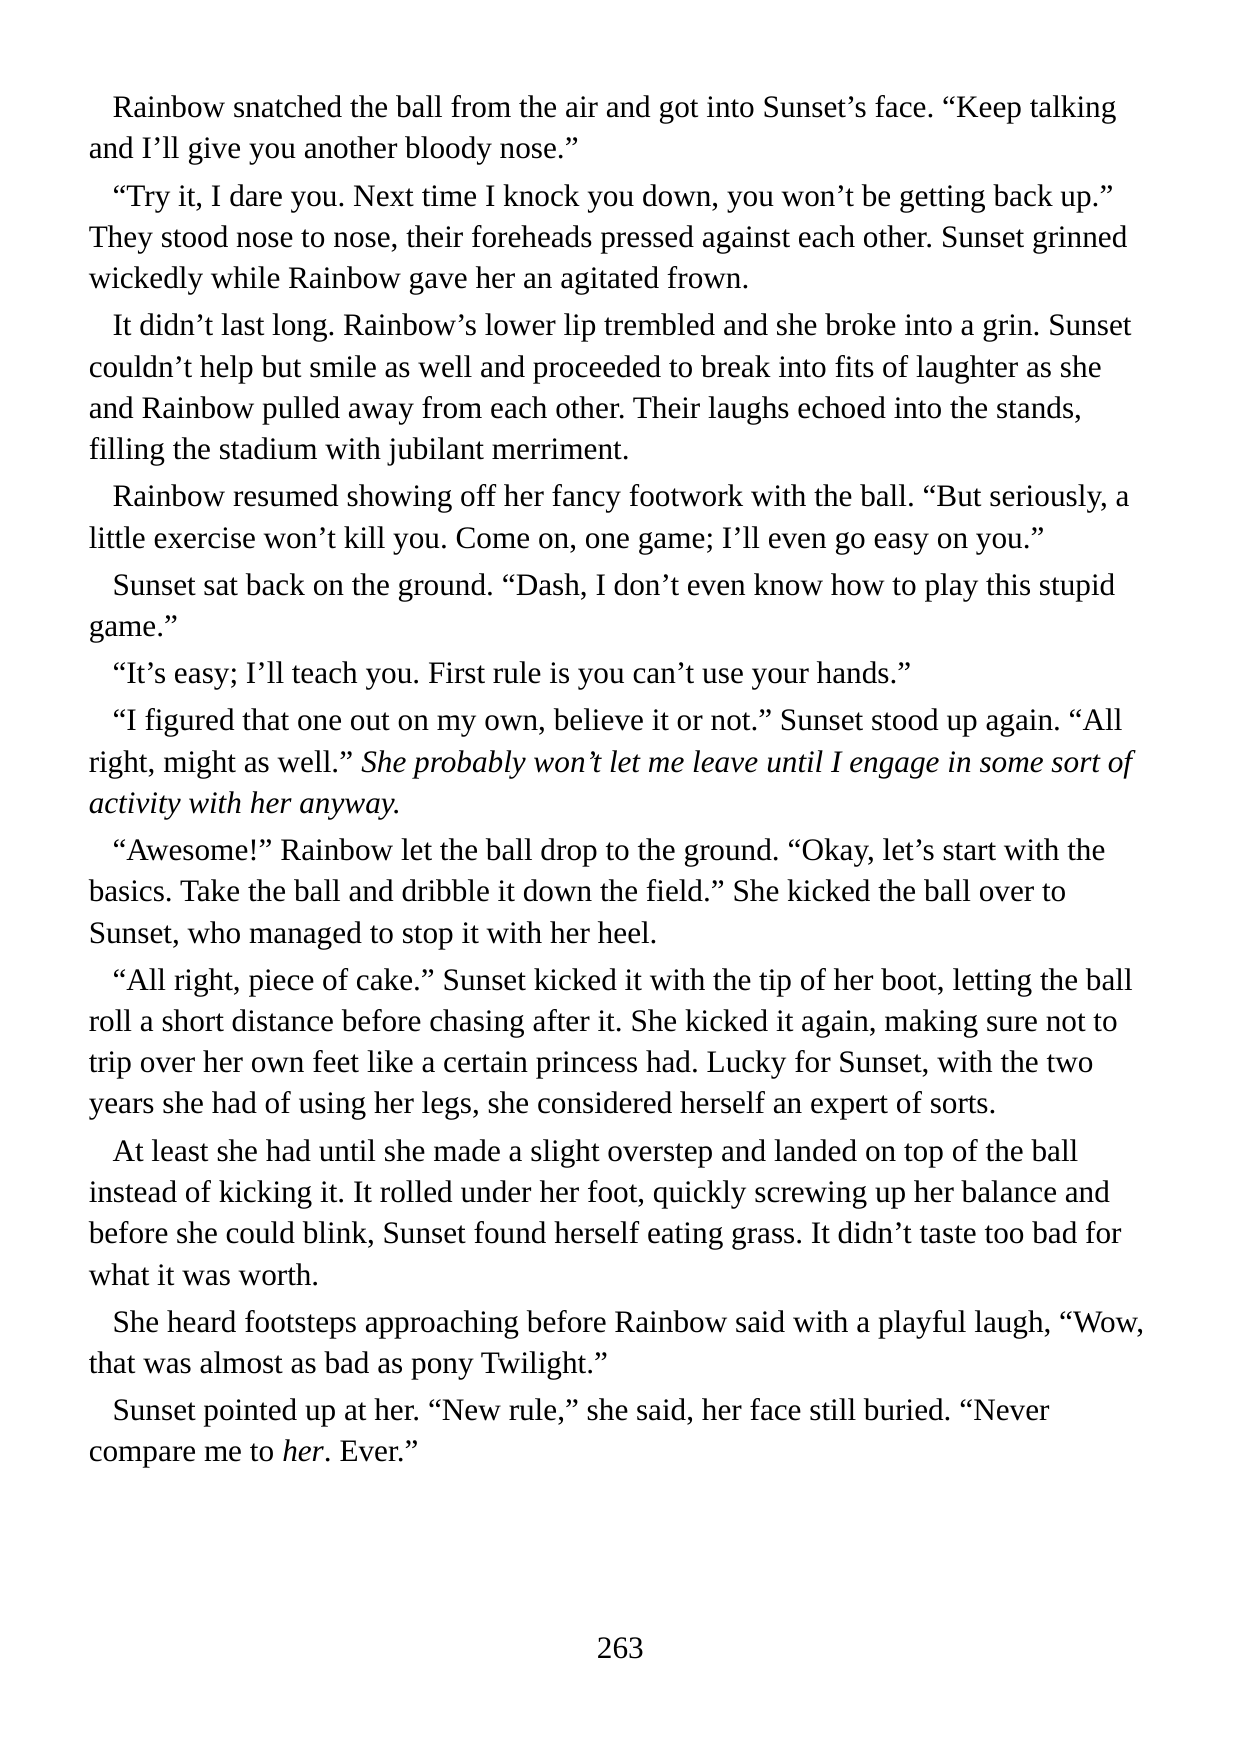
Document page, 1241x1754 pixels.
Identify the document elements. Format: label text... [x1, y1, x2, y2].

text Sunset pointed up at her. “New rule,” she said, her face still buried. “Never compare me to her. Ever.” [88, 1391, 1152, 1468]
text Rainbow snatched the ball from the air and got into Sunset’s face. “Keep talking and I’ll give you another bloody nose.” [88, 88, 1152, 166]
text At least she had until she made a slight overstep and landed on top of the ball instead of kicking it. It rolled under her foot, quickly screwing up her balance and before she could blink, Sunset found herself eating grass. It didn’t taste too bad for what it was worth. [88, 1132, 1152, 1292]
text Sunset sat back on the ground. “Dash, I don’t even know how to play this stupid game.” [88, 566, 1152, 643]
text “It’s easy; I’ll teach you. First rule is you can’t use your hands.” [88, 654, 1152, 690]
text “Awesome!” Rainbow let the ball drop to the ground. “Okay, let’s start with the basics. Take the ball and dribble it down the field.” She kicked the ball over to Sunset, who managed to stop it with her heel. [88, 831, 1152, 950]
text “All right, piece of cake.” Sunset kicked it with the tip of her boot, letting the ball roll a short distance before chasing after it. She kicked it again, making sure not to trip over her own feet like a certain princess had. Lucky for Sunset, with the two years she had of using her legs, she considered herself an expert of sorts. [88, 961, 1152, 1121]
text Rainbow resumed showing off her fancy footwork with the ball. “But seriously, a little exercise won’t kill you. Come on, one game; I’ll even go easy on you.” [88, 478, 1152, 555]
text “I figured that one out on my own, believe it or not.” Sunset stood up again. “All right, might as well.” She probably won’t let me leave until I engage in some sort of activity with her anyway. [88, 702, 1152, 820]
text She heard footsteps approaching before Rainbow said with a playful laugh, “Wow, that was almost as bad as pony Twilight.” [88, 1303, 1152, 1380]
text “Try it, I dare you. Next time I knock you down, you won’t be getting back up.” They stood nose to nose, their foreheads pressed against each other. Sunset grinned wickedly while Rainbow gave her an agitated frown. [88, 177, 1152, 295]
text It didn’t last long. Rainbow’s lower lip trembled and she broke into a grin. Sunset couldn’t help but smile as well and proceeded to break into fits of laughter as she and Rainbow pulled away from each other. Their laughs echoed into the stands, filling the stadium with jubilant merriment. [88, 307, 1152, 466]
